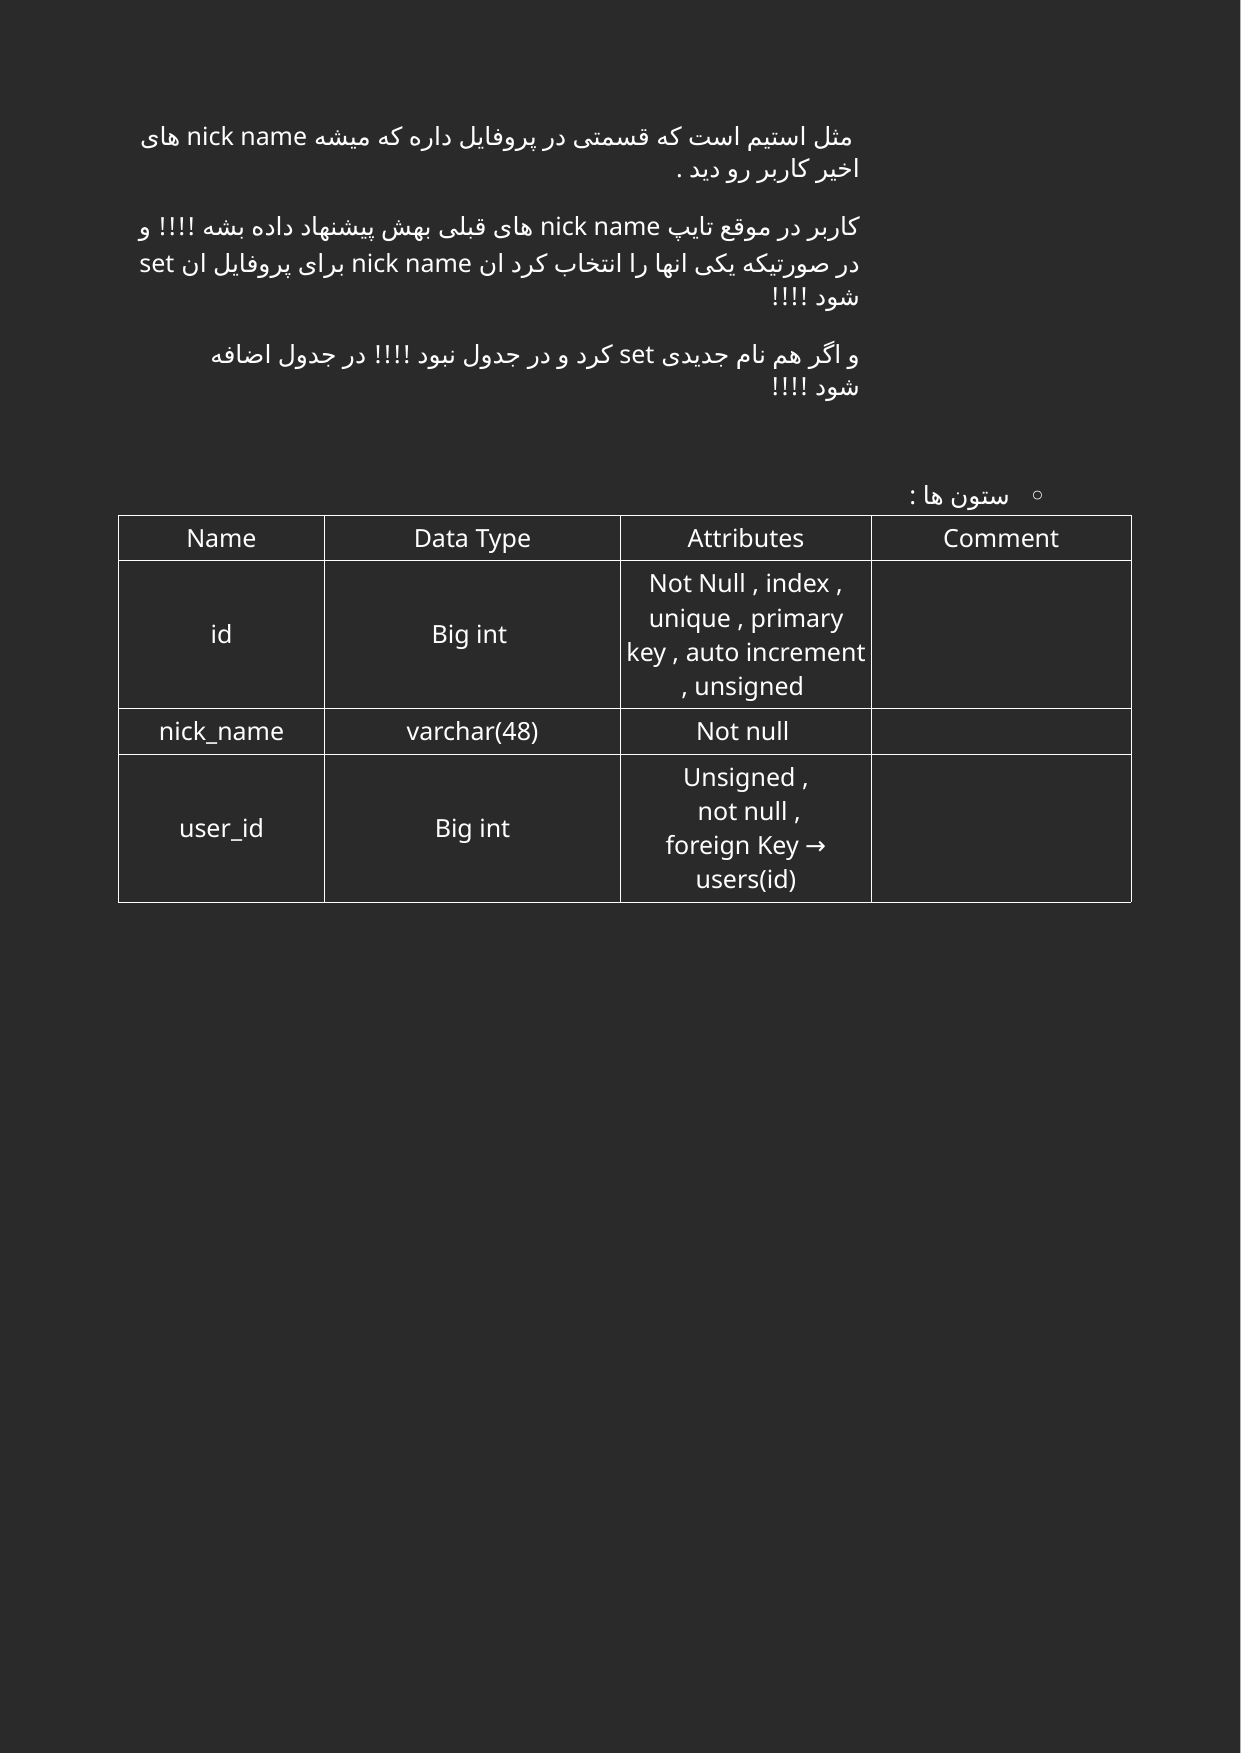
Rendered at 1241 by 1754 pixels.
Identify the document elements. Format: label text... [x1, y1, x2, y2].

table_cell Not null [621, 709, 871, 754]
table_cell Big int [325, 561, 620, 708]
table_cell Big int [325, 755, 620, 902]
table_header Data Type [325, 516, 620, 560]
list کاربر در موقع تایپ nick name های قبلی بهش پیشنهاد داده بشه !!!! و در صورتیکه یکی انها را انتخاب کرد ان nick name برای پروفایل ان set شود !!!!‌ [118, 209, 897, 315]
table_header Name [119, 516, 324, 560]
table_cell nick_name [119, 709, 324, 754]
table_cell [872, 709, 1131, 754]
table_cell [872, 561, 1131, 708]
list ستون ها :‌ [118, 482, 1047, 515]
table_cell id [119, 561, 324, 708]
table_header Attributes [621, 516, 871, 560]
table_header Comment [872, 516, 1131, 560]
list مثل استیم است که قسمتی در پروفایل داره که میشه nick name های اخیر کاربر رو دید . [118, 118, 897, 188]
table_cell Unsigned , not null , foreign Key → users(id) [621, 755, 871, 902]
table_cell [872, 755, 1131, 902]
table_cell Not Null , index , unique , primary key , auto increment , unsigned [621, 561, 871, 708]
table_cell varchar(48) [325, 709, 620, 754]
table_cell user_id [119, 755, 324, 902]
list و اگر هم نام جدیدی set کرد و در جدول نبود !!!! در جدول اضافه شود !!!! [118, 336, 897, 406]
